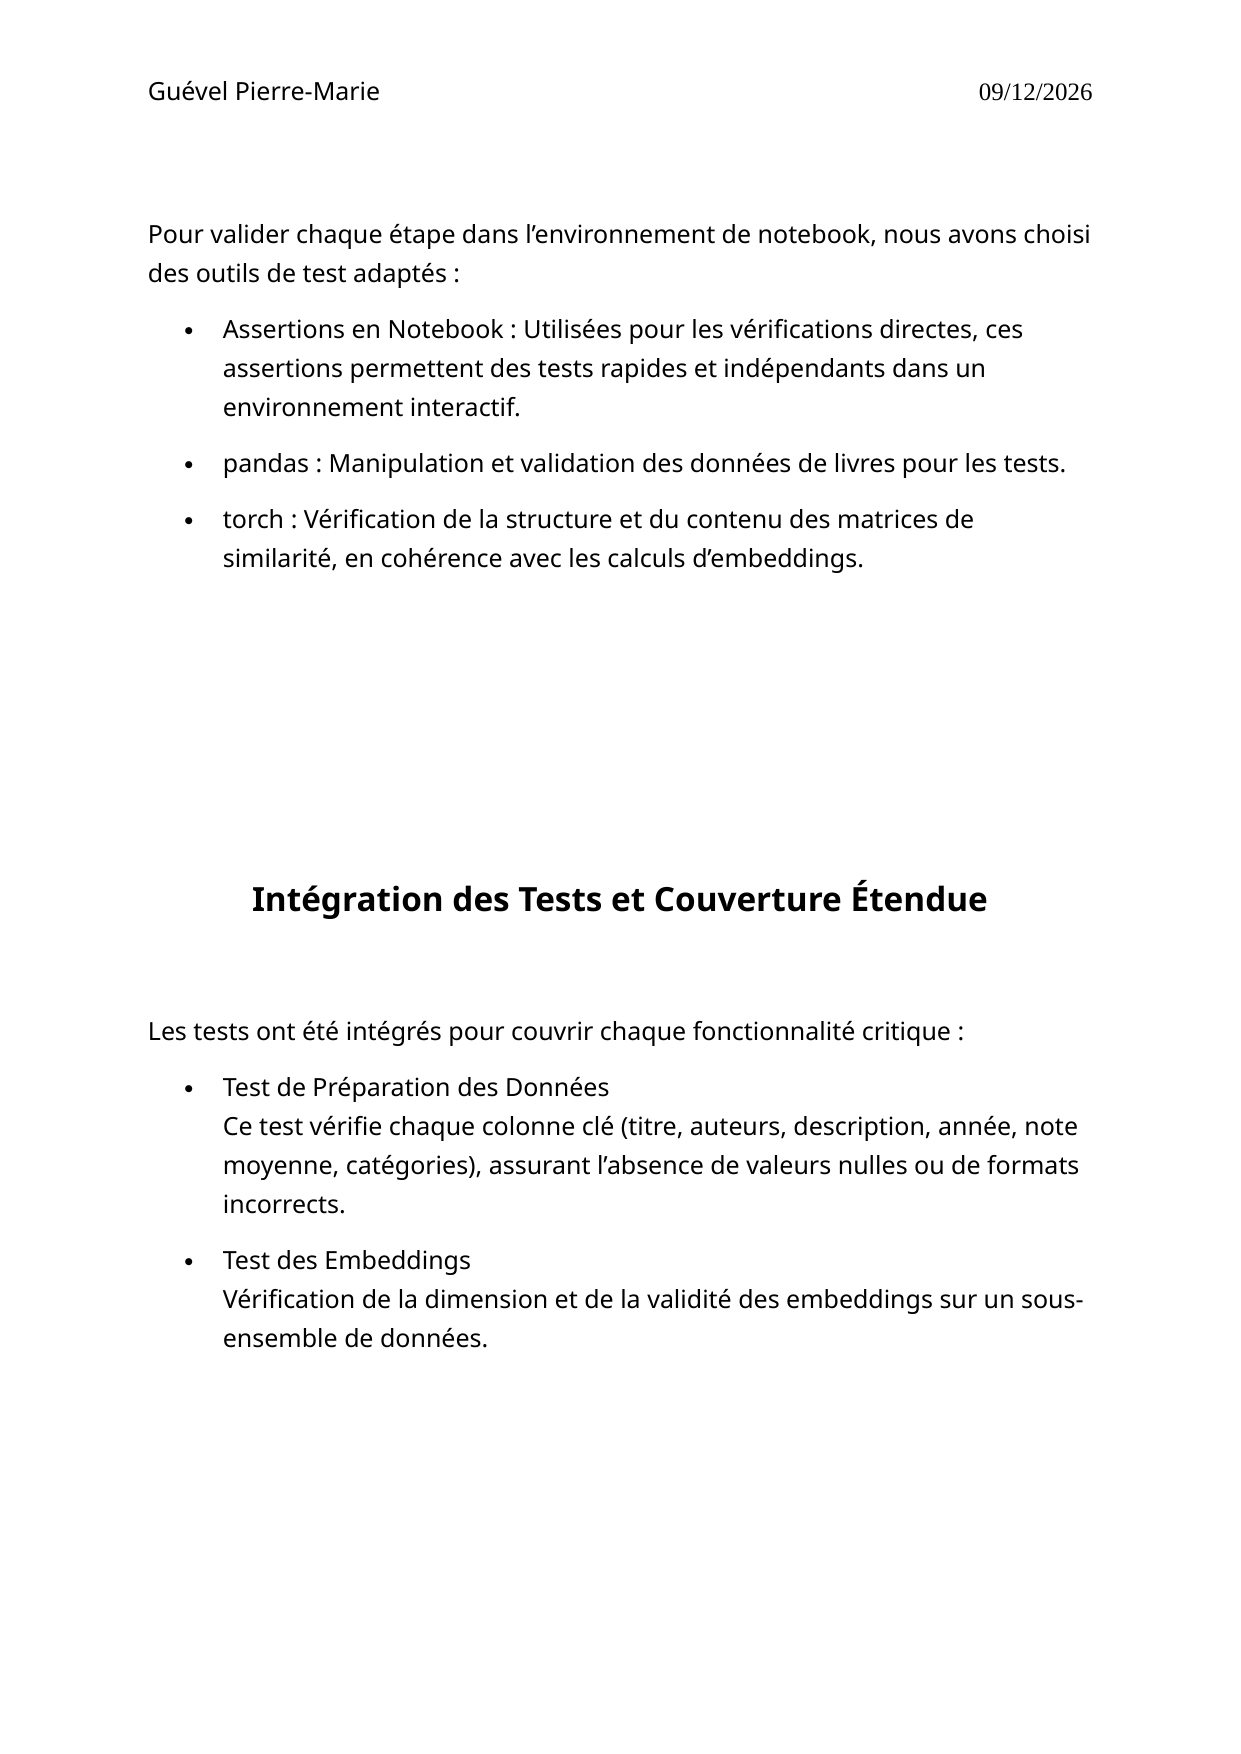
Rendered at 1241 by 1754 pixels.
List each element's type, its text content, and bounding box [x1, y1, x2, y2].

text Les tests ont été intégrés pour couvrir chaque fonctionnalité critique : [148, 1013, 1093, 1047]
list pandas : Manipulation et validation des données de livres pour les tests. [185, 446, 1093, 480]
text Intégration des Tests et Couverture Étendue [148, 876, 1093, 921]
list Test de Préparation des Données Ce test vérifie chaque colonne clé (titre, auteurs, description, année, note moyenne, catégories), assurant l’absence de valeurs nulles ou de formats incorrects. [185, 1069, 1093, 1221]
text Pour valider chaque étape dans l’environnement de notebook, nous avons choisi des outils de test adaptés : [148, 216, 1093, 290]
list Assertions en Notebook : Utilisées pour les vérifications directes, ces assertions permettent des tests rapides et indépendants dans un environnement interactif. [185, 311, 1093, 424]
list Test des Embeddings Vérification de la dimension et de la validité des embeddings sur un sous-ensemble de données. [185, 1242, 1093, 1355]
list torch : Vérification de la structure et du contenu des matrices de similarité, en cohérence avec les calculs d’embeddings. [185, 501, 1093, 575]
